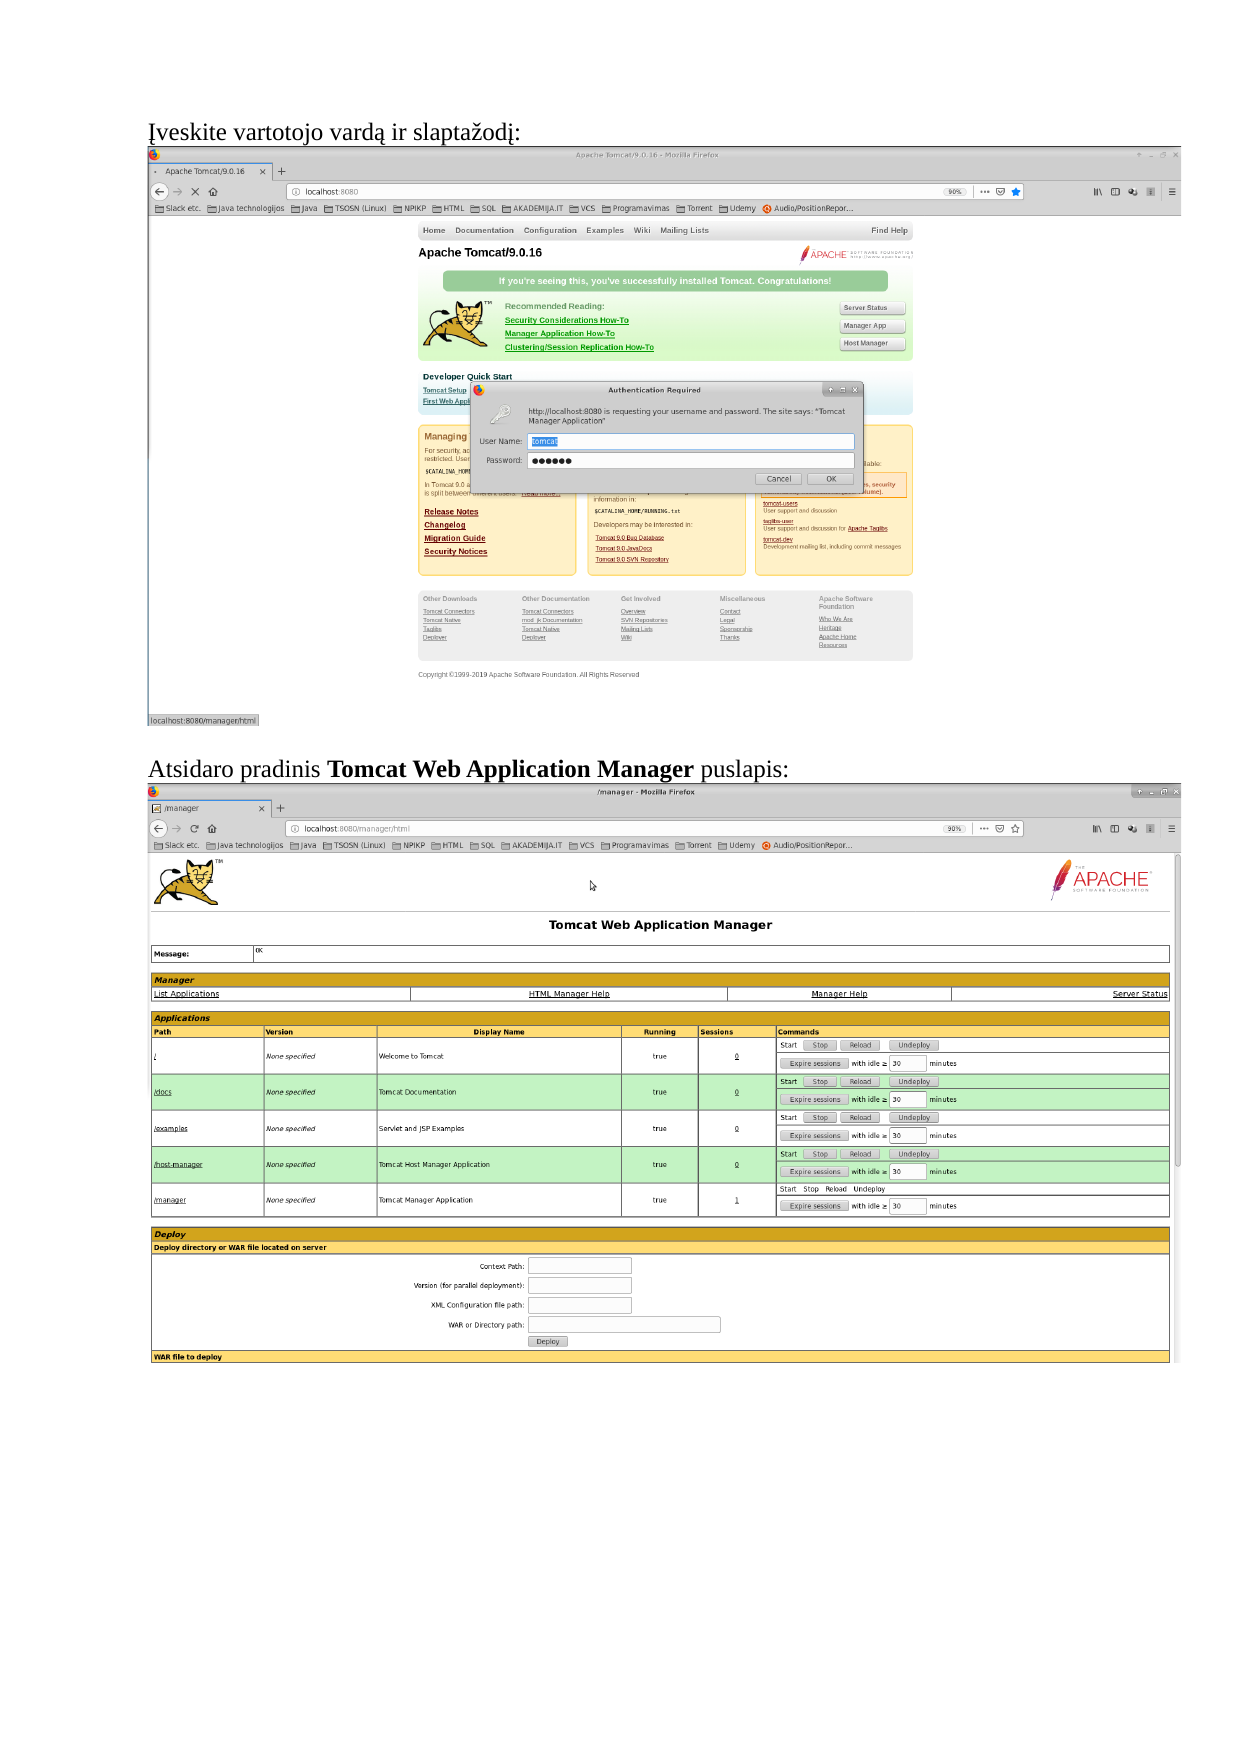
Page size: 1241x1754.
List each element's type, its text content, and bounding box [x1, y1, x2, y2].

picture [147, 783, 1182, 1363]
picture [147, 146, 1182, 726]
text Įveskite vartotojo vardą ir slaptažodį: [148, 117, 1181, 146]
text Atsidaro pradinis Tomcat Web Application Manager puslapis: [148, 754, 1181, 783]
